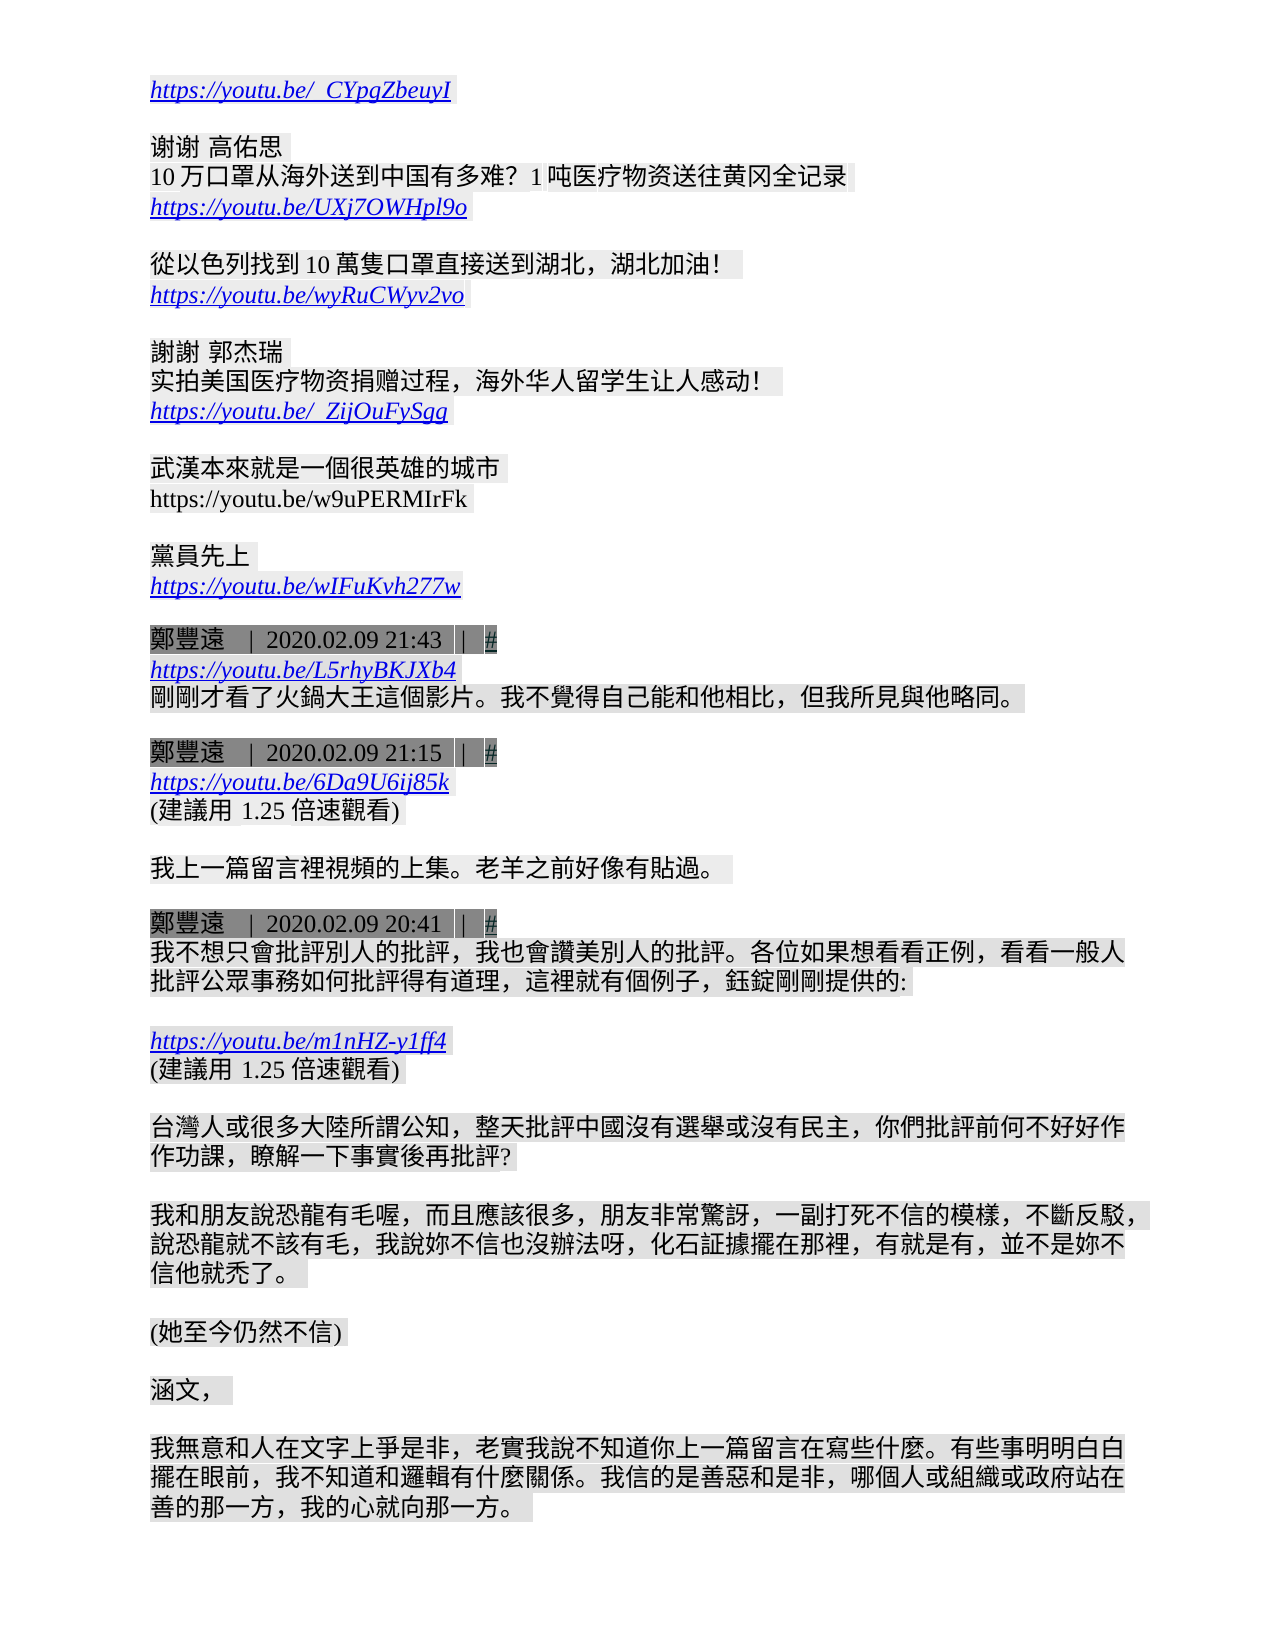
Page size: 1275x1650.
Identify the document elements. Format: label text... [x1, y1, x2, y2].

text https://youtu.be/6Da9U6ij85k (建議用 1.25 倍速觀看) 我上一篇留言裡視頻的上集。老羊之前好像有貼過。 [150, 767, 1125, 884]
text 鄭豐遠 | 2020.02.09 21:43 | # [150, 625, 1125, 654]
text 鄭豐遠 | 2020.02.09 20:41 | # [150, 909, 1125, 938]
text 鄭豐遠 | 2020.02.09 21:15 | # [150, 738, 1125, 767]
text 我不想只會批評別人的批評，我也會讚美別人的批評。各位如果想看看正例，看看一般人批評公眾事務如何批評得有道理，這裡就有個例子，鈺錠剛剛提供的: https://youtu.be/m1nHZ-y1ff4 (建議用 1.25 倍速觀看) 台灣人或很多大陸所謂公知，整天批評中國沒有選舉或沒有民主，你們批評前何不好好作作功課，瞭解一下事實後再批評? 我和朋友說恐龍有毛喔，而且應該很多，朋友非常驚訝，一副打死不信的模樣，不斷反駁，說恐龍就不該有毛，我說妳不信也沒辦法呀，化石証據擺在那裡，有就是有，並不是妳不信他就禿了。 (她至今仍然不信) 涵文， 我無意和人在文字上爭是非，老實我說不知道你上一篇留言在寫些什麼。有些事明明白白擺在眼前，我不知道和邏輯有什麼關係。我信的是善惡和是非，哪個人或組織或政府站在善的那一方，我的心就向那一方。 豐遠 [150, 938, 1125, 1551]
text https://youtu.be/L5rhyBKJXb4 剛剛才看了火鍋大王這個影片。我不覺得自己能和他相比，但我所見與他略同。 [150, 654, 1125, 713]
text https://youtu.be/_CYpgZbeuyI 谢谢 高佑思 10万口罩从海外送到中国有多难？1吨医疗物资送往黄冈全记录 https://youtu.be/UXj7OWHpl9o 從以色列找到10萬隻口罩直接送到湖北，湖北加油！ https://youtu.be/wyRuCWyv2vo 謝謝 郭杰瑞 实拍美国医疗物资捐赠过程，海外华人留学生让人感动！ https://youtu.be/_ZijOuFySgg 武漢本來就是一個很英雄的城市 https://youtu.be/w9uPERMIrFk 黨員先上 https://youtu.be/wIFuKvh277w [150, 75, 1125, 600]
